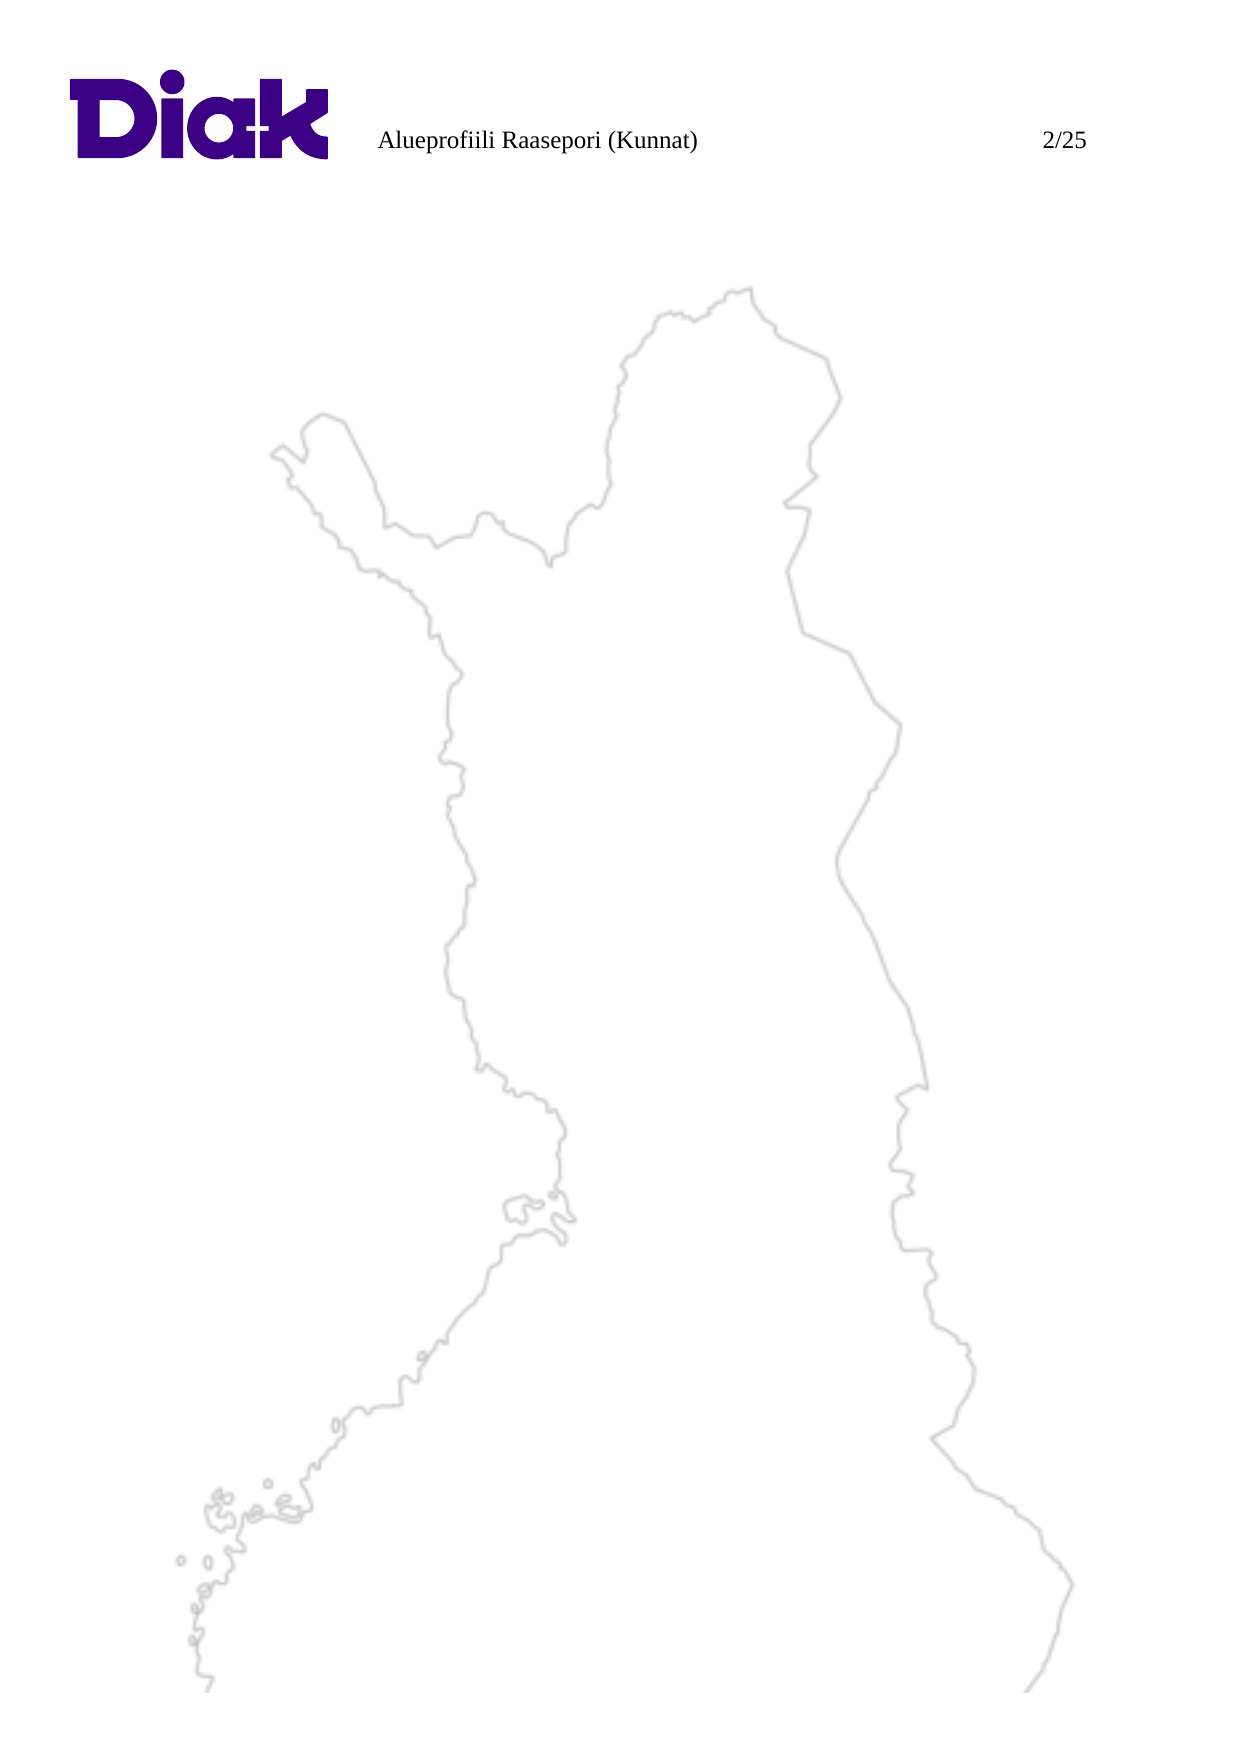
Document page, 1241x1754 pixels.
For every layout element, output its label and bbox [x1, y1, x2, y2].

picture [61, 196, 1179, 1693]
